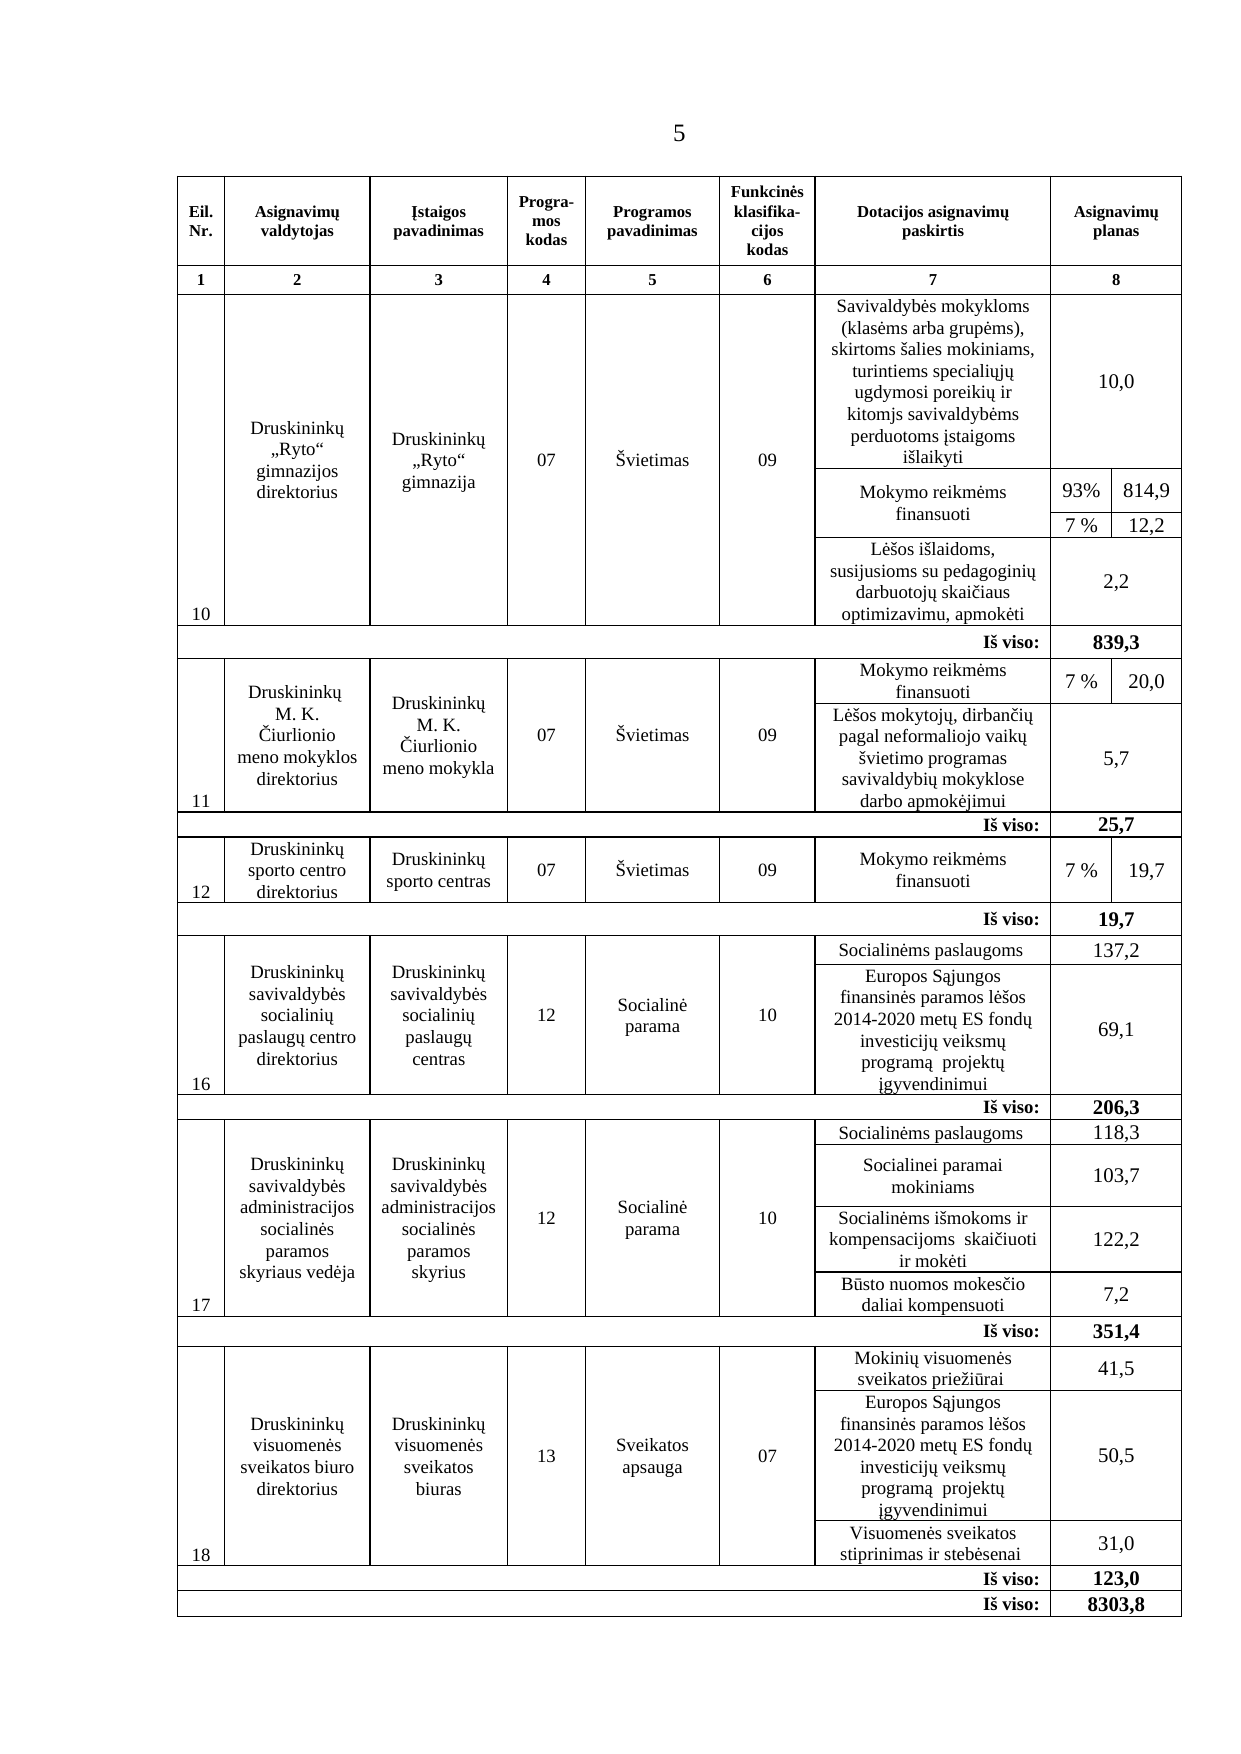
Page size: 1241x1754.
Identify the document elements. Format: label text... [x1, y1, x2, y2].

table_cell 7 % [1051, 659, 1111, 702]
table_cell 07 [508, 295, 585, 624]
table_cell Mokymo reikmėms finansuoti [816, 838, 1050, 902]
table_cell 118,3 [1051, 1120, 1181, 1144]
table_cell 2,2 [1051, 538, 1181, 624]
table_cell 4 [508, 266, 585, 294]
table_cell 8 [1051, 266, 1181, 294]
table_cell Druskininkų „Ryto“ gimnazija [371, 295, 507, 624]
table_cell 19,7 [1112, 838, 1181, 902]
table_cell Mokymo reikmėms finansuoti [816, 469, 1050, 537]
table_cell 8303,8 [1051, 1591, 1181, 1616]
table_cell 10 [720, 936, 814, 1094]
table_cell Būsto nuomos mokesčio daliai kompensuoti [816, 1273, 1050, 1316]
table_cell Iš viso: [178, 813, 1050, 836]
table_header Įstaigos pavadinimas [371, 177, 507, 264]
table_cell 122,2 [1051, 1207, 1181, 1271]
table_cell 07 [720, 1347, 814, 1565]
table_cell Mokymo reikmėms finansuoti [816, 659, 1050, 702]
table_cell 17 [178, 1120, 224, 1316]
table_cell 07 [508, 659, 585, 811]
table_cell 50,5 [1051, 1391, 1181, 1520]
table_cell Druskininkų sporto centras [371, 838, 507, 902]
table_cell 5,7 [1051, 704, 1181, 811]
table_cell 07 [508, 838, 585, 902]
table_cell Iš viso: [178, 903, 1050, 935]
table_cell Druskininkų M. K. Čiurlionio meno mokykla [371, 659, 507, 811]
table_cell Druskininkų savivaldybės administracijos socialinės paramos skyrius [371, 1120, 507, 1316]
table_cell Europos Sąjungos finansinės paramos lėšos 2014-2020 metų ES fondų investicijų veiksmų programą projektų įgyvendinimui [816, 1391, 1050, 1520]
table_cell 19,7 [1051, 903, 1181, 935]
table_cell Socialinėms paslaugoms [816, 936, 1050, 964]
table_header Eil. Nr. [178, 177, 224, 264]
table_cell Druskininkų sporto centro direktorius [225, 838, 369, 902]
table_cell 814,9 [1112, 469, 1181, 512]
table_cell 123,0 [1051, 1566, 1181, 1590]
table_cell Druskininkų visuomenės sveikatos biuro direktorius [225, 1347, 369, 1565]
table_cell 3 [371, 266, 507, 294]
table_header Funkcinės klasifika-cijos kodas [720, 177, 814, 264]
table_cell 1 [178, 266, 224, 294]
table_header Programos pavadinimas [586, 177, 719, 264]
table_cell 20,0 [1112, 659, 1181, 702]
table_cell 13 [508, 1347, 585, 1565]
table_cell Iš viso: [178, 1591, 1050, 1616]
table_header Dotacijos asignavimų paskirtis [816, 177, 1050, 264]
table_cell Lėšos mokytojų, dirbančių pagal neformaliojo vaikų švietimo programas savivaldybių mokyklose darbo apmokėjimui [816, 704, 1050, 811]
table_cell Socialinė parama [586, 1120, 719, 1316]
table_cell 11 [178, 659, 224, 811]
table_cell Druskininkų visuomenės sveikatos biuras [371, 1347, 507, 1565]
table_cell Socialinėms išmokoms ir kompensacijoms skaičiuoti ir mokėti [816, 1207, 1050, 1271]
table_cell Druskininkų savivaldybės administracijos socialinės paramos skyriaus vedėja [225, 1120, 369, 1316]
table_cell 10 [178, 295, 224, 624]
table_cell Lėšos išlaidoms, susijusioms su pedagoginių darbuotojų skaičiaus optimizavimu, apmokėti [816, 538, 1050, 624]
table_cell 7 [816, 266, 1050, 294]
table_cell Švietimas [586, 838, 719, 902]
table_cell Iš viso: [178, 1317, 1050, 1346]
table_cell 351,4 [1051, 1317, 1181, 1346]
table_header Progra-mos kodas [508, 177, 585, 264]
table_cell Socialinėms paslaugoms [816, 1120, 1050, 1144]
table_cell 839,3 [1051, 626, 1181, 658]
table_cell Švietimas [586, 295, 719, 624]
table_cell 12,2 [1112, 513, 1181, 537]
table_cell 7 % [1051, 513, 1111, 537]
table_cell Socialinė parama [586, 936, 719, 1094]
table_cell 12 [178, 838, 224, 902]
table_header Asignavimų valdytojas [225, 177, 369, 264]
table_cell Sveikatos apsauga [586, 1347, 719, 1565]
table_cell 69,1 [1051, 965, 1181, 1094]
table_cell 18 [178, 1347, 224, 1565]
table_cell Iš viso: [178, 1566, 1050, 1590]
table_cell Europos Sąjungos finansinės paramos lėšos 2014-2020 metų ES fondų investicijų veiksmų programą projektų įgyvendinimui [816, 965, 1050, 1094]
table_cell 16 [178, 936, 224, 1094]
table_cell 10,0 [1051, 295, 1181, 468]
table_cell 7,2 [1051, 1273, 1181, 1316]
table_cell Socialinei paramai mokiniams [816, 1145, 1050, 1206]
table_cell 137,2 [1051, 936, 1181, 964]
table_cell 2 [225, 266, 369, 294]
table_cell 6 [720, 266, 814, 294]
table_cell Druskininkų savivaldybės socialinių paslaugų centras [371, 936, 507, 1094]
table_cell 5 [586, 266, 719, 294]
table_cell Iš viso: [178, 1095, 1050, 1119]
table_cell Savivaldybės mokykloms (klasėms arba grupėms), skirtoms šalies mokiniams, turintiems specialiųjų ugdymosi poreikių ir kitomjs savivaldybėms perduotoms įstaigoms išlaikyti [816, 295, 1050, 468]
table_cell 206,3 [1051, 1095, 1181, 1119]
table_cell 25,7 [1051, 813, 1181, 836]
table_header Asignavimų planas [1051, 177, 1181, 264]
table_cell Druskininkų savivaldybės socialinių paslaugų centro direktorius [225, 936, 369, 1094]
table_cell 09 [720, 838, 814, 902]
table_cell 12 [508, 1120, 585, 1316]
table_cell 09 [720, 295, 814, 624]
table_cell 93% [1051, 469, 1111, 512]
table_cell 10 [720, 1120, 814, 1316]
table_cell Švietimas [586, 659, 719, 811]
table_cell 103,7 [1051, 1145, 1181, 1206]
table_cell Mokinių visuomenės sveikatos priežiūrai [816, 1347, 1050, 1390]
table_cell 12 [508, 936, 585, 1094]
table_cell 41,5 [1051, 1347, 1181, 1390]
table_cell Druskininkų „Ryto“ gimnazijos direktorius [225, 295, 369, 624]
table_cell Visuomenės sveikatos stiprinimas ir stebėsenai [816, 1521, 1050, 1565]
table_cell 09 [720, 659, 814, 811]
table_cell 31,0 [1051, 1521, 1181, 1565]
table_cell Iš viso: [178, 626, 1050, 658]
table_cell 7 % [1051, 838, 1111, 902]
table_cell Druskininkų M. K. Čiurlionio meno mokyklos direktorius [225, 659, 369, 811]
